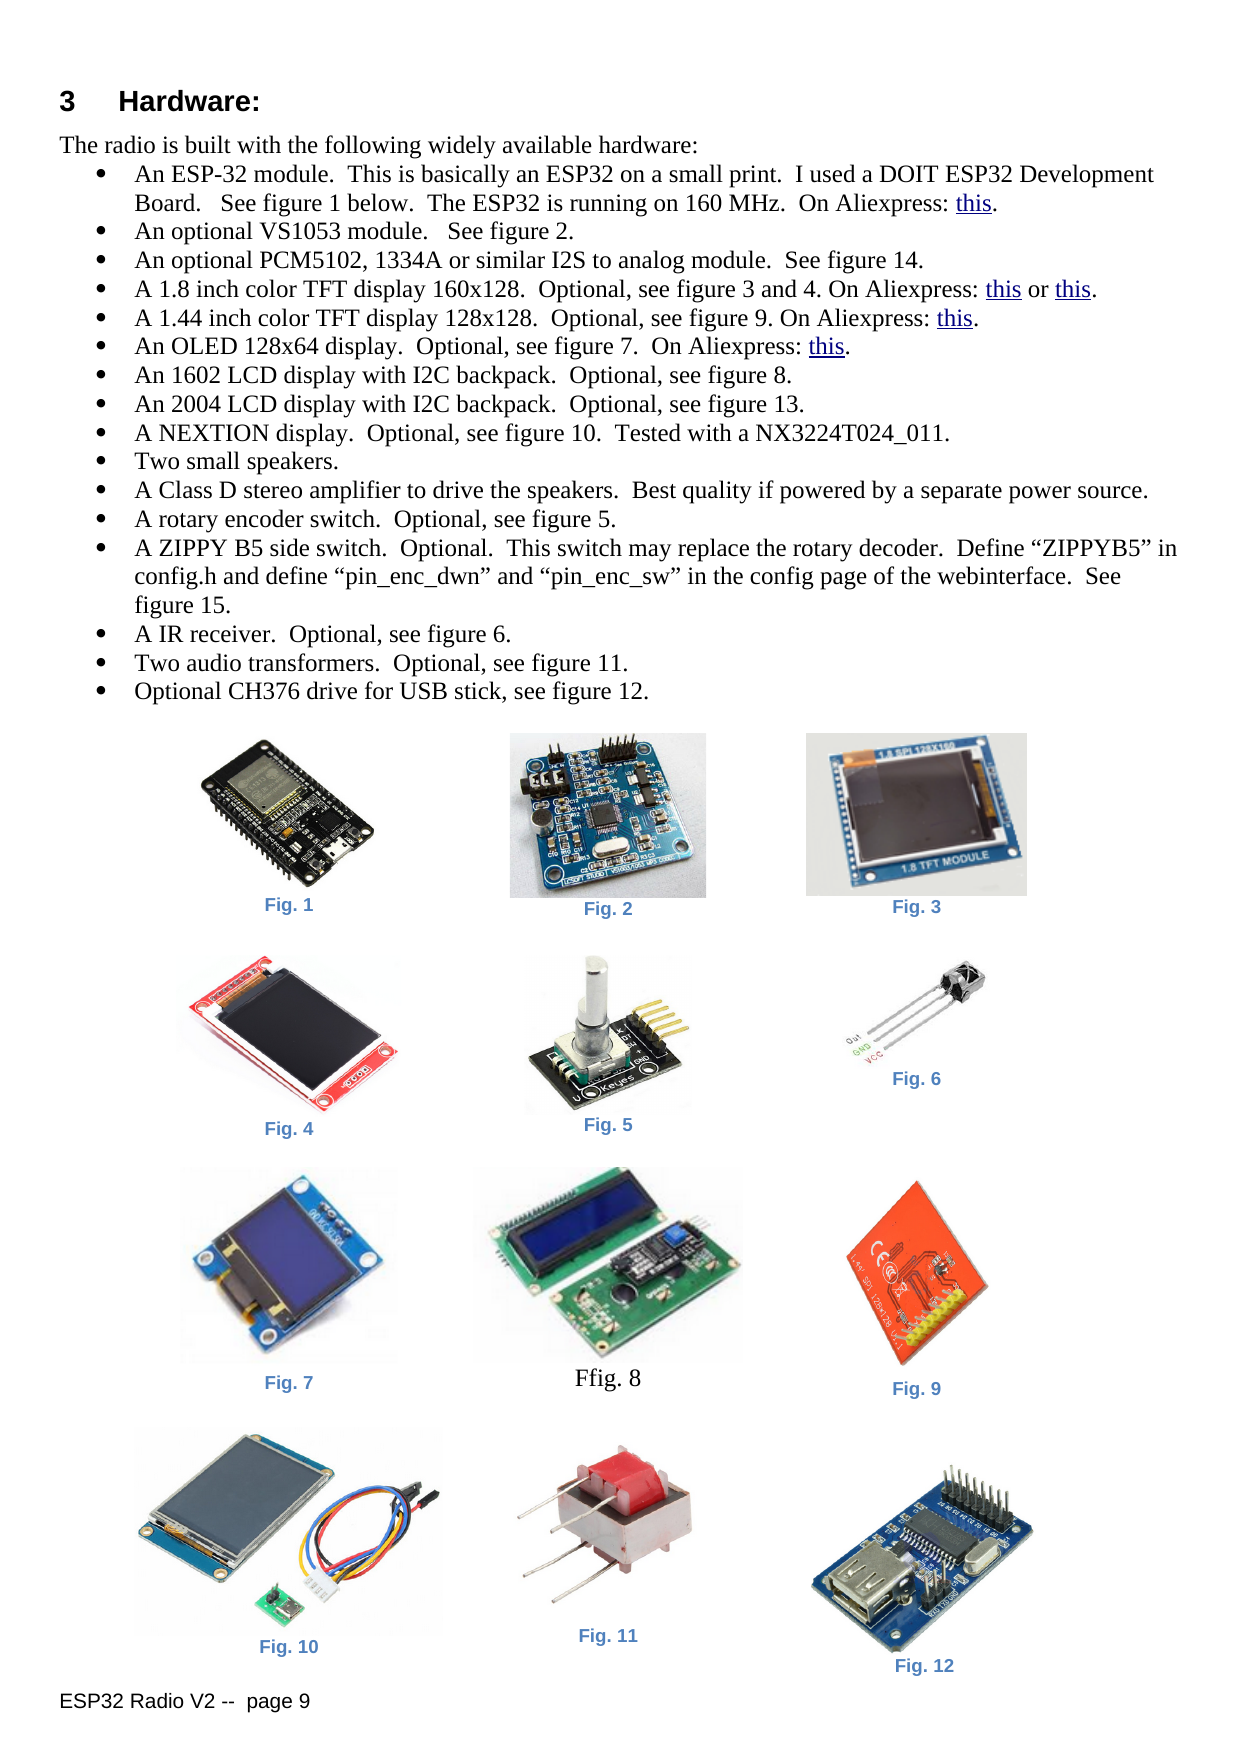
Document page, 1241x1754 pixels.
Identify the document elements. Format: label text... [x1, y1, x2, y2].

table_cell Fig. 11 [455, 1428, 761, 1686]
list An 2004 LCD display with I2C backpack. Optional, see figure 13. [97, 389, 1181, 418]
list An 1602 LCD display with I2C backpack. Optional, see figure 8. [97, 360, 1181, 389]
subtitle Hardware: [59, 84, 1181, 118]
list Two audio transformers. Optional, see figure 11. [97, 648, 1181, 676]
picture [828, 1167, 1005, 1378]
text The radio is built with the following widely available hardware: [59, 130, 1181, 159]
picture [134, 1427, 444, 1636]
list A 1.8 inch color TFT display 160x128. Optional, see figure 3 and 4. On Aliexpress: this or this. [97, 274, 1181, 303]
picture [806, 733, 1027, 896]
table_header Fig. 3 [761, 734, 1072, 956]
table_cell Fig. 5 [455, 956, 761, 1168]
table_cell Fig. 10 [123, 1428, 454, 1686]
picture [193, 733, 384, 894]
table_cell Ffig. 8 [455, 1168, 761, 1428]
list An optional PCM5102, 1334A or similar I2S to analog module. See figure 14. [97, 245, 1181, 274]
table_cell Fig. 9 [761, 1168, 1072, 1428]
list A NEXTION display. Optional, see figure 10. Tested with a NX3224T024_011. [97, 418, 1181, 446]
list Optional CH376 drive for USB stick, see figure 12. [97, 676, 1181, 734]
picture [524, 955, 692, 1115]
picture [509, 733, 707, 898]
picture [179, 1167, 398, 1372]
list A Class D stereo amplifier to drive the speakers. Best quality if powered by a separate power source. [97, 475, 1181, 504]
table_cell Fig. 7 [123, 1168, 454, 1428]
list A rotary encoder switch. Optional, see figure 5. [97, 504, 1181, 533]
picture [842, 955, 991, 1069]
picture [176, 955, 402, 1118]
table_cell Fig. 4 [123, 956, 454, 1168]
list A ZIPPY B5 side switch. Optional. This switch may replace the rotary decoder. Define “ZIPPYB5” in config.h and define “pin_enc_dwn” and “pin_enc_sw” in the config page of the webinterface. See figure 15. [97, 533, 1181, 619]
table_cell Fig. 6 [761, 956, 1072, 1168]
picture [503, 1427, 712, 1625]
list An optional VS1053 module. See figure 2. [97, 216, 1181, 245]
table_header Fig. 2 [455, 734, 761, 956]
list Two small speakers. [97, 446, 1181, 475]
picture [811, 1462, 1038, 1655]
table_header Fig. 1 [123, 734, 454, 956]
list A IR receiver. Optional, see figure 6. [97, 619, 1181, 648]
list An OLED 128x64 display. Optional, see figure 7. On Aliexpress: this. [97, 331, 1181, 360]
list A 1.44 inch color TFT display 128x128. Optional, see figure 9. On Aliexpress: this. [97, 303, 1181, 331]
picture [472, 1167, 743, 1363]
list An ESP-32 module. This is basically an ESP32 on a small print. I used a DOIT ESP32 Development Board. See figure 1 below. The ESP32 is running on 160 MHz. On Aliexpress: this. [97, 159, 1181, 216]
table_cell [761, 1428, 1072, 1686]
